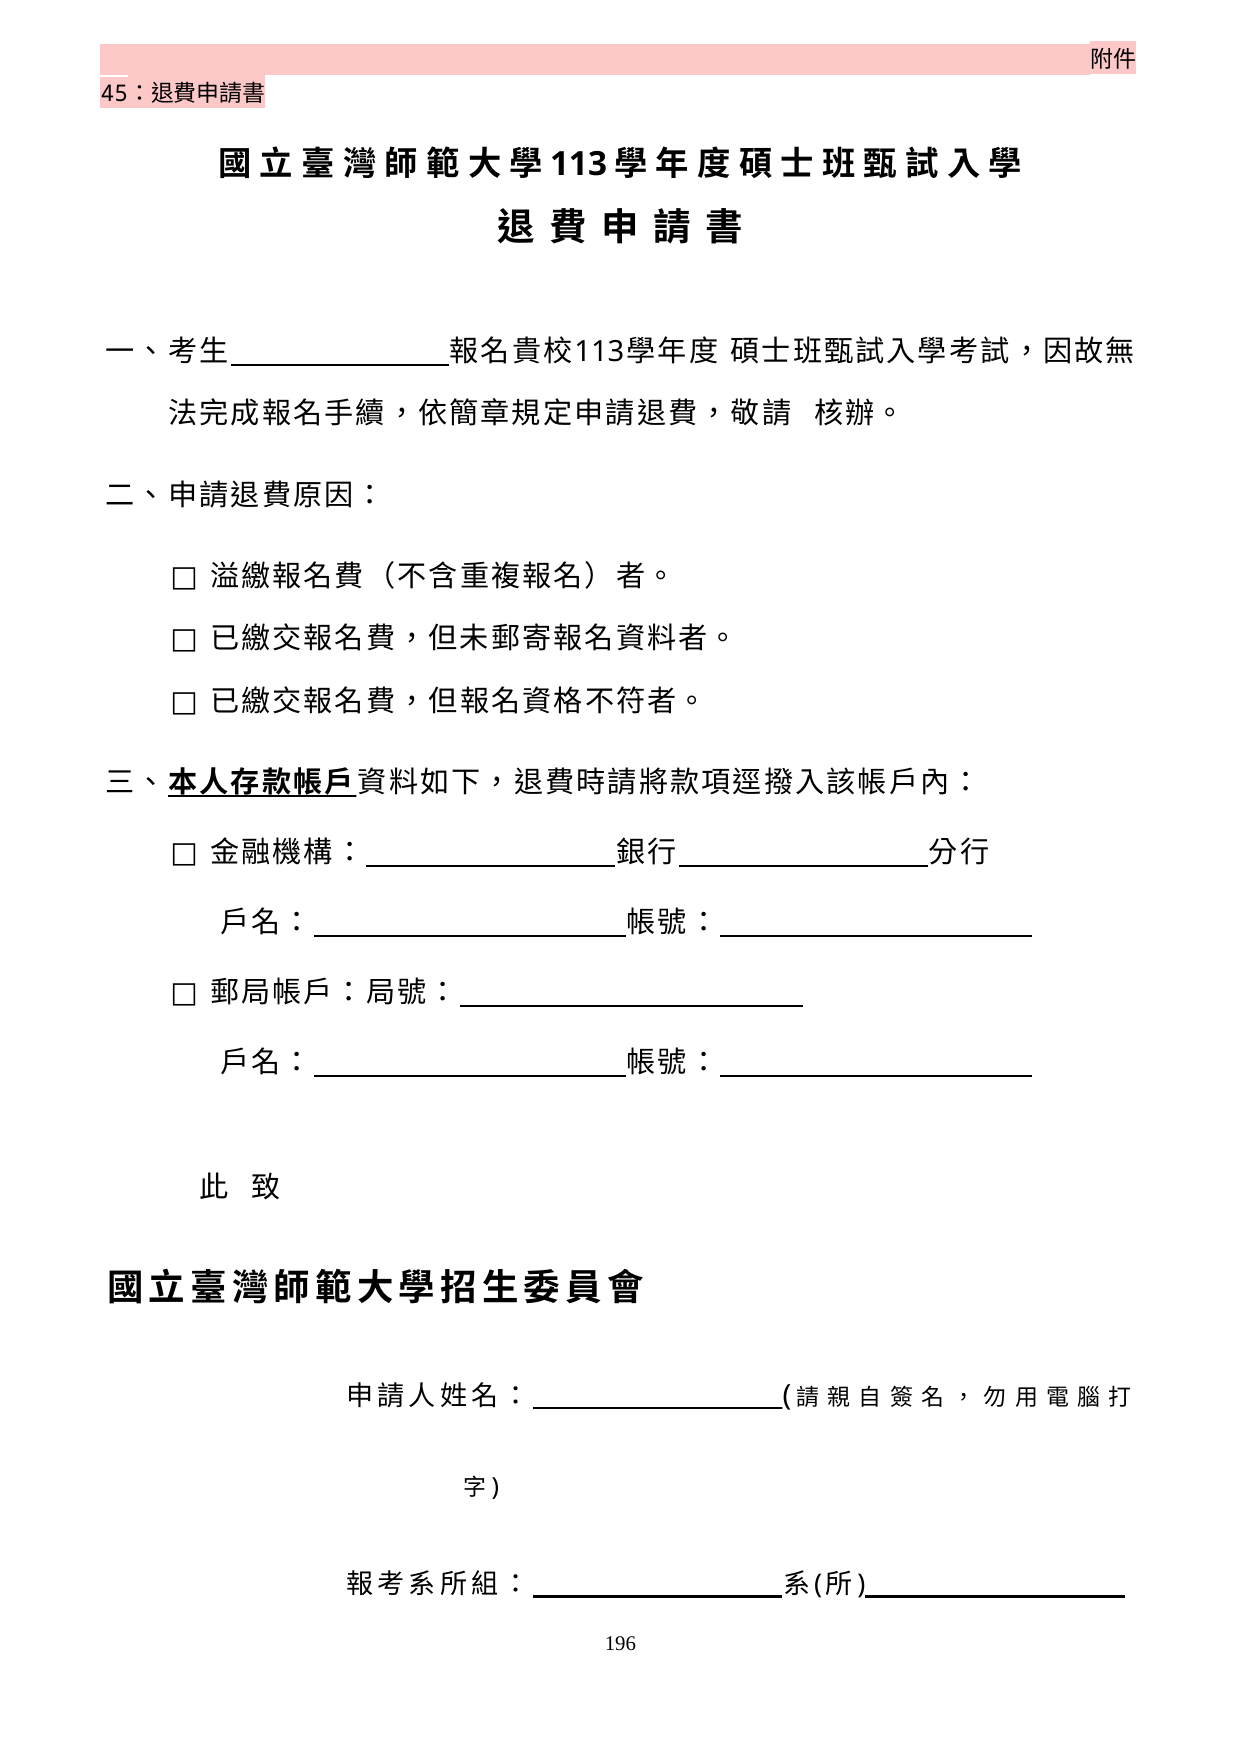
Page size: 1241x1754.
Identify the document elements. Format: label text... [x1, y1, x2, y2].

text 一、考生 報名貴校113學年度 碩士班甄試入學考試，因故無法完成報名手續，依簡章規定申請退費，敬請 核辦。 [104, 307, 1136, 432]
text □ 郵局帳戶：局號： [167, 948, 1136, 1011]
text 退 費 申 請 書 [104, 182, 1136, 244]
text 申請人姓名： (請親自簽名，勿用電腦打字) [341, 1351, 1136, 1507]
text 戶名： 帳號： [217, 1018, 1136, 1081]
text □ 已繳交報名費，但報名資格不符者。 [142, 657, 1136, 719]
text □ 金融機構： 銀行 分行 [167, 808, 1136, 871]
text 二、申請退費原因： [104, 451, 1136, 513]
text 此 致 [104, 1143, 1136, 1206]
text 戶名： 帳號： [217, 878, 1136, 941]
text 國立臺灣師範大學113學年度碩士班甄試入學 [104, 119, 1136, 182]
text □ 已繳交報名費，但未郵寄報名資料者。 [142, 594, 1136, 657]
text □ 溢繳報名費（不含重複報名）者。 [142, 532, 1136, 594]
text 三、本人存款帳戶資料如下，退費時請將款項逕撥入該帳戶內： [104, 738, 1136, 801]
text 國立臺灣師範大學招生委員會 [104, 1243, 1136, 1306]
text 報考系所組： 系(所) [341, 1539, 1136, 1601]
